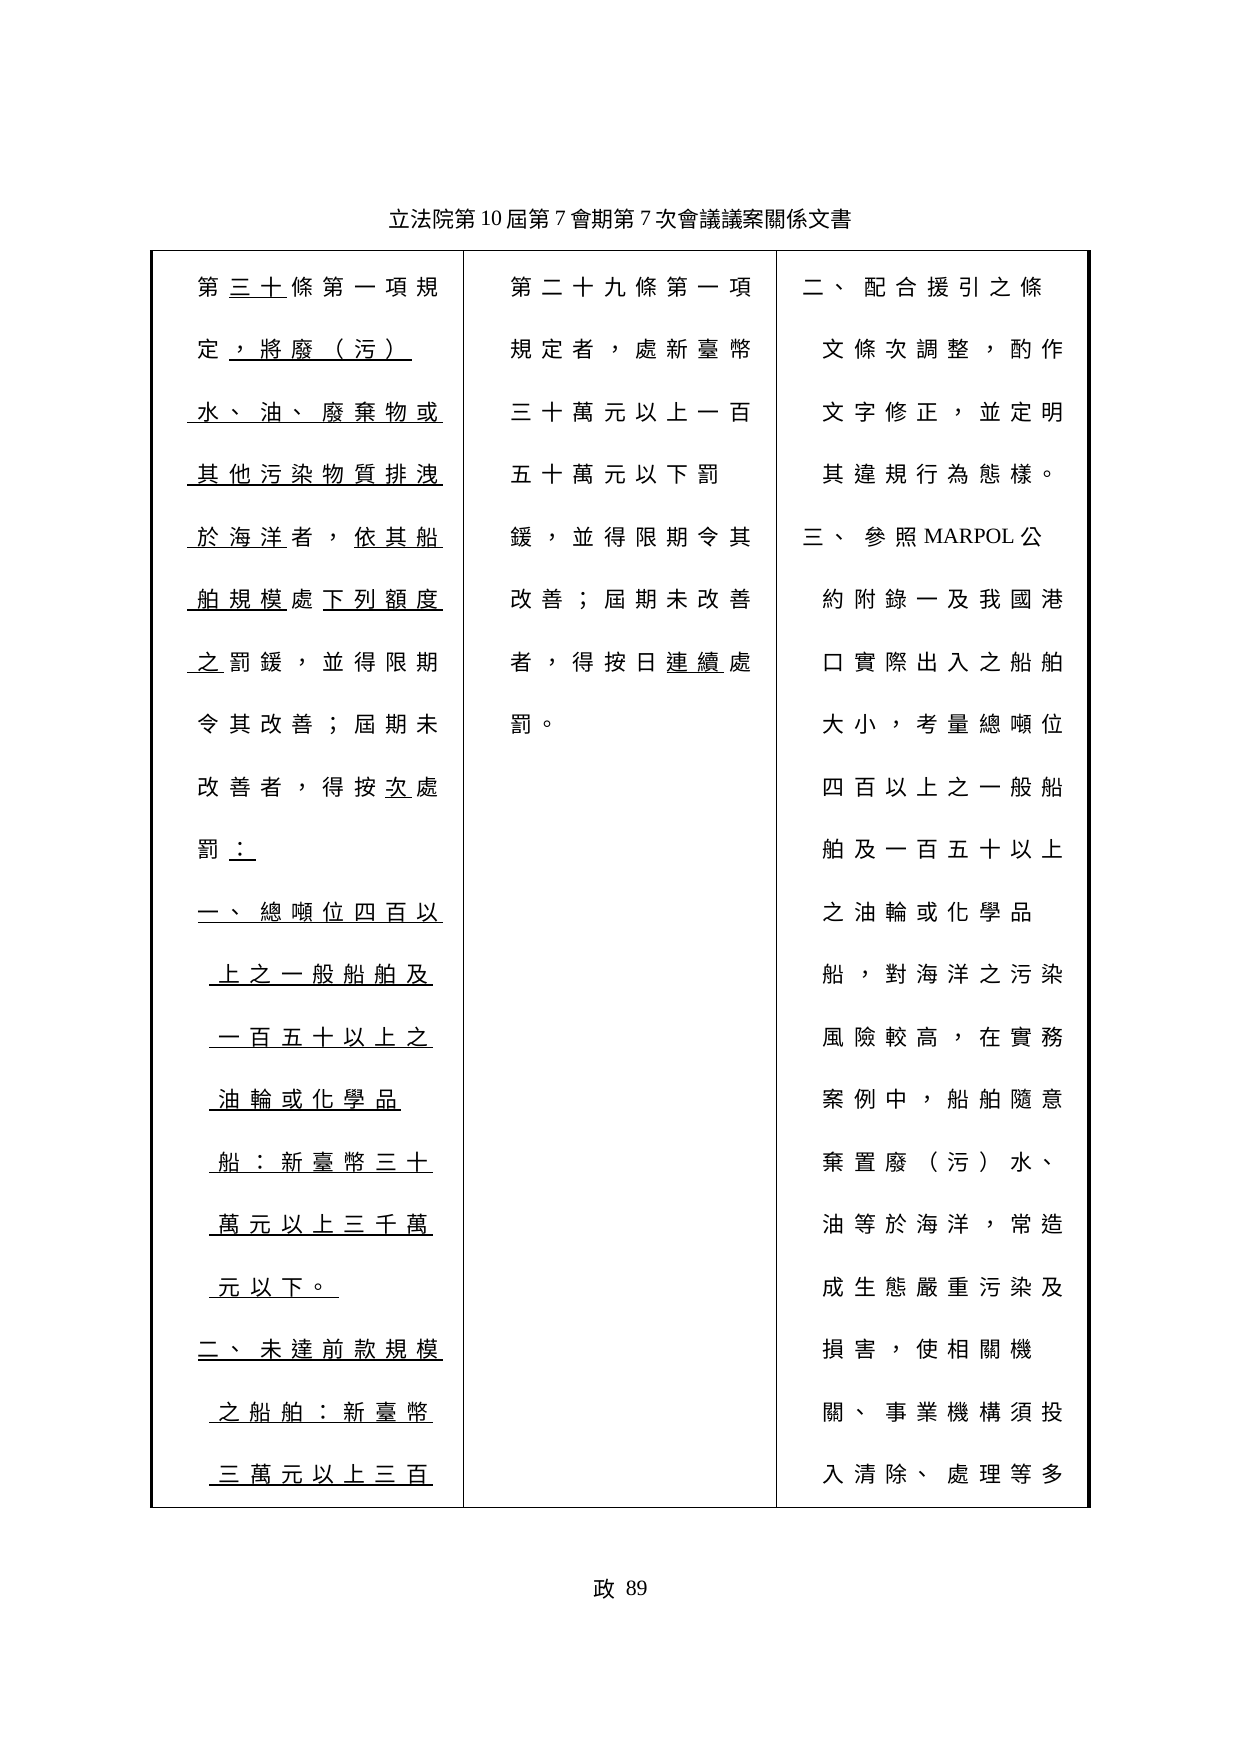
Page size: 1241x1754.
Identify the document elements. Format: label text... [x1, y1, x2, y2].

table_cell 二、配合援引之條文條次調整，酌作文字修正，並定明其違規行為態樣。 三、參照MARPOL公約附錄一及我國港口實際出入之船舶大小，考量總噸位四百以上之一般船舶及一百五十以上之油輪或化學品船，對海洋之污染風險較高，在實務案例中，船舶隨意棄置廢（污）水、油等於海洋，常造成生態嚴重污染及損害，使相關機關、事業機構須投入清除、處理等多 [777, 251, 1087, 1507]
table_cell 第三十條第一項規定，將廢（污）水、油、廢棄物或其他污染物質排洩於海洋者，依其船舶規模處下列額度之罰鍰，並得限期令其改善；屆期未改善者，得按次處罰： 一、總噸位四百以上之一般船舶及一百五十以上之油輪或化學品船：新臺幣三十萬元以上三千萬元以下。 二、未達前款規模之船舶：新臺幣三萬元以上三百 [153, 251, 463, 1507]
table_cell 第二十九條第一項規定者，處新臺幣三十萬元以上一百五十萬元以下罰鍰，並得限期令其改善；屆期未改善者，得按日連續處罰。 [464, 251, 776, 1507]
